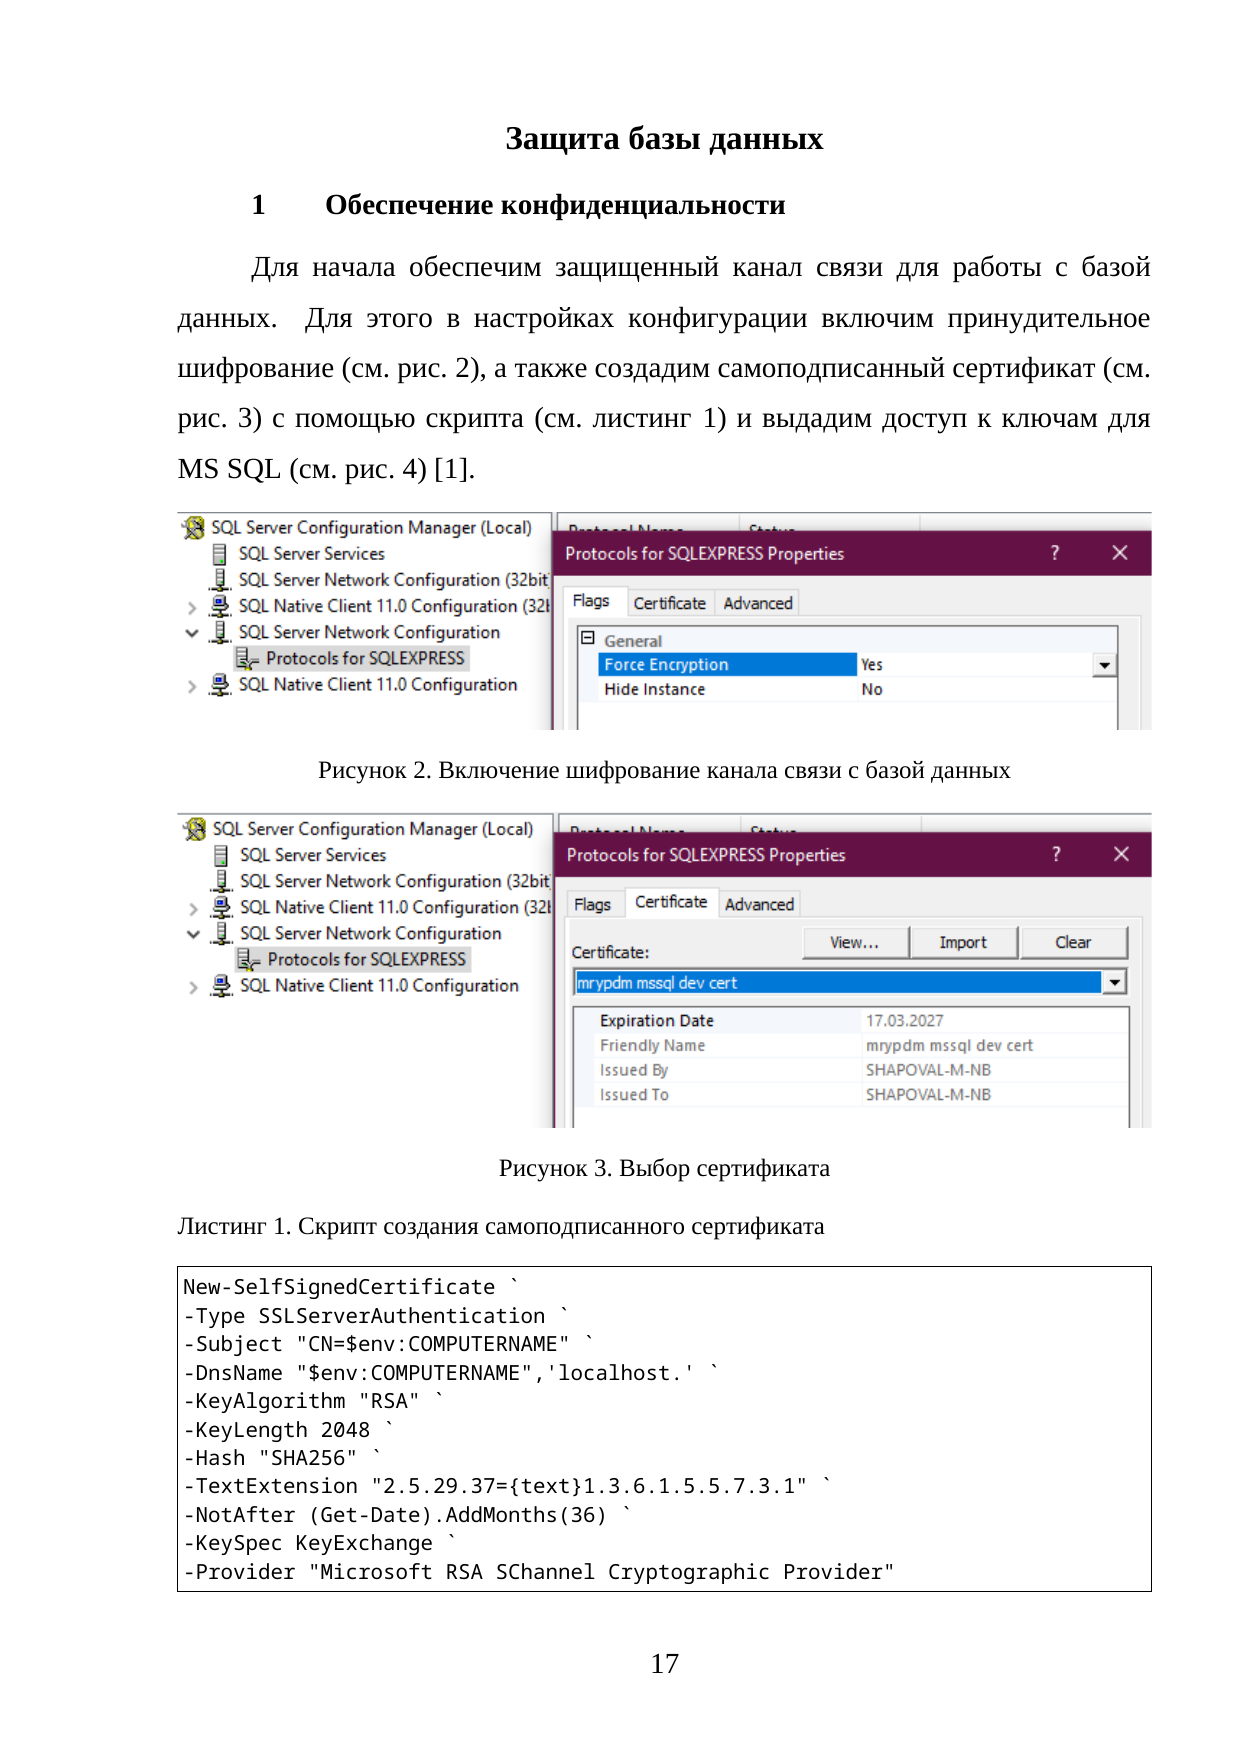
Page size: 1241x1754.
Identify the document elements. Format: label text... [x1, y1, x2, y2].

table_header New-SelfSignedCertificate ` -Type SSLServerAuthentication ` -Subject "CN=$env:COMPUTERNAME" ` -DnsName "$env:COMPUTERNAME",'localhost.' ` -KeyAlgorithm "RSA" ` -KeyLength 2048 ` -Hash "SHA256" ` -TextExtension "2.5.29.37={text}1.3.6.1.5.5.7.3.1" ` -NotAfter (Get-Date).AddMonths(36) ` -KeySpec KeyExchange ` -Provider "Microsoft RSA SChannel Cryptographic Provider" [178, 1267, 1151, 1591]
subtitle Защита базы данных [177, 118, 1152, 156]
picture [177, 512, 1152, 730]
picture [177, 812, 1152, 1128]
subtitle Обеспечение конфиденциальности [177, 187, 1152, 221]
text Листинг 1. Скрипт создания самоподписанного сертификата [177, 1211, 1152, 1239]
text Для начала обеспечим защищенный канал связи для работы с базой данных. Для этого в настройках конфигурации включим принудительное шифрование (см. рис. 2), а также создадим самоподписанный сертификат (см. рис. 3) с помощью скрипта (см. листинг 1) и выдадим доступ к ключам для MS SQL (см. рис. 4) [1]. [177, 249, 1152, 484]
text Рисунок 3. Выбор сертификата [177, 1128, 1152, 1182]
text Рисунок 2. Включение шифрование канала связи с базой данных [177, 730, 1152, 784]
